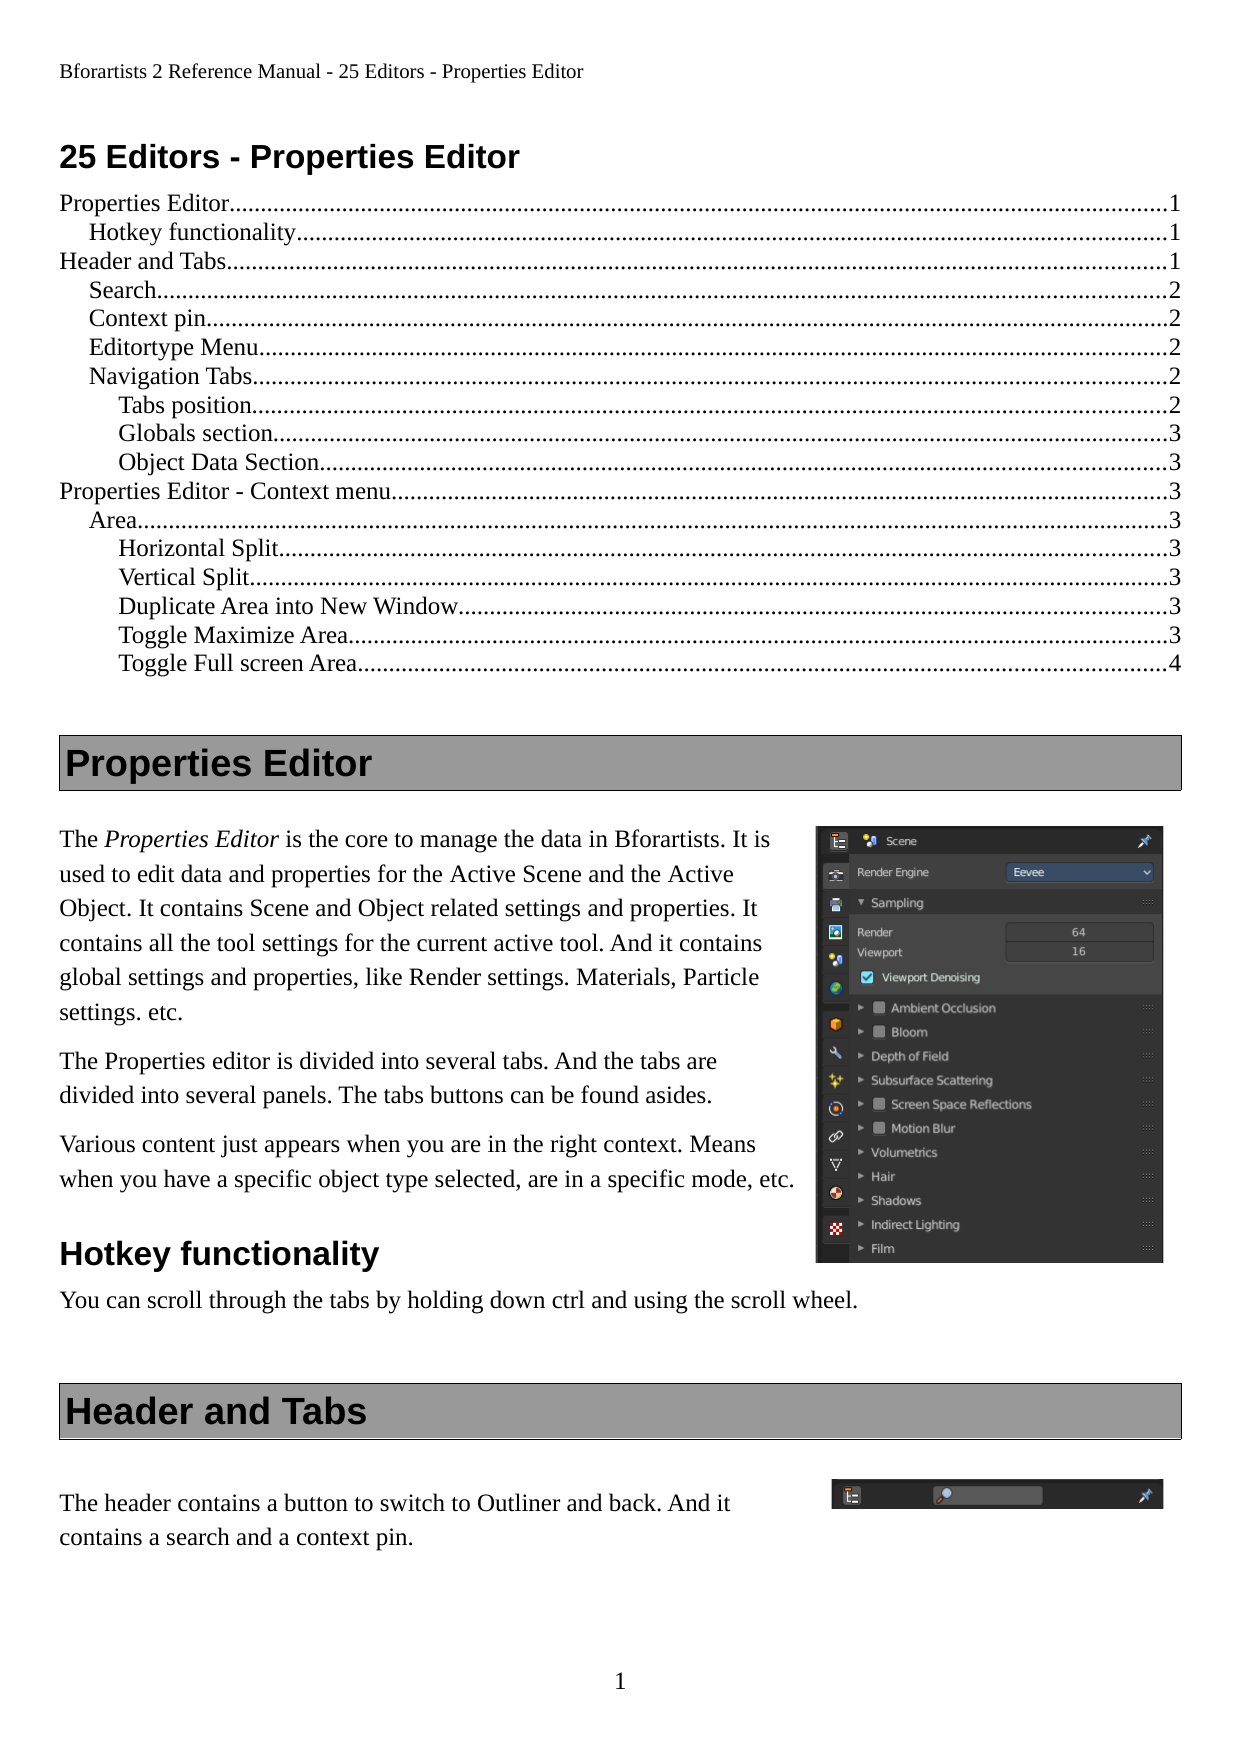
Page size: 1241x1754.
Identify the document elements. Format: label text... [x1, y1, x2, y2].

text The Properties editor is divided into several tabs. And the tabs are divided into several panels. The tabs buttons can be found asides. [59, 1046, 815, 1109]
text Properties Editor - Context menu 3 [59, 476, 1181, 505]
table_header Header and Tabs [60, 1384, 1181, 1438]
text Various content just appears when you are in the right context. Means when you have a specific object type selected, are in a specific mode, etc. [59, 1129, 815, 1193]
text Editortype Menu 2 [88, 332, 1181, 361]
text Context pin 2 [88, 303, 1181, 332]
picture [831, 1479, 1164, 1509]
text Horizontal Split 3 [118, 533, 1181, 562]
text Properties Editor 1 [59, 188, 1181, 217]
text Hotkey functionality 1 [88, 217, 1181, 246]
table_header Properties Editor [60, 736, 1181, 790]
text Vertical Split 3 [118, 562, 1181, 591]
text Search 2 [88, 275, 1181, 303]
text Header and Tabs 1 [59, 246, 1181, 275]
subtitle Hotkey functionality [59, 1234, 1181, 1273]
text The Properties Editor is the core to manage the data in Bforartists. It is used to edit data and properties for the Active Scene and the Active Object. It contains Scene and Object related settings and properties. It contains all the tool settings for the current active tool. And it contains global settings and properties, like Render settings. Materials, Particle settings. etc. [59, 824, 1181, 1026]
text Object Data Section 3 [118, 447, 1181, 476]
text Toggle Full screen Area 4 [118, 648, 1181, 677]
text Globals section 3 [118, 418, 1181, 447]
text Area 3 [88, 505, 1181, 533]
text Duplicate Area into New Window 3 [118, 591, 1181, 620]
text The header contains a button to switch to Outliner and back. And it contains a search and a context pin. [59, 1488, 1181, 1551]
text Toggle Maximize Area 3 [118, 620, 1181, 648]
picture [815, 826, 1164, 1263]
subtitle 25 Editors - Properties Editor [59, 138, 1181, 176]
text You can scroll through the tabs by holding down ctrl and using the scroll wheel. [59, 1285, 1181, 1314]
text Navigation Tabs 2 [88, 361, 1181, 390]
text Tabs position 2 [118, 390, 1181, 418]
